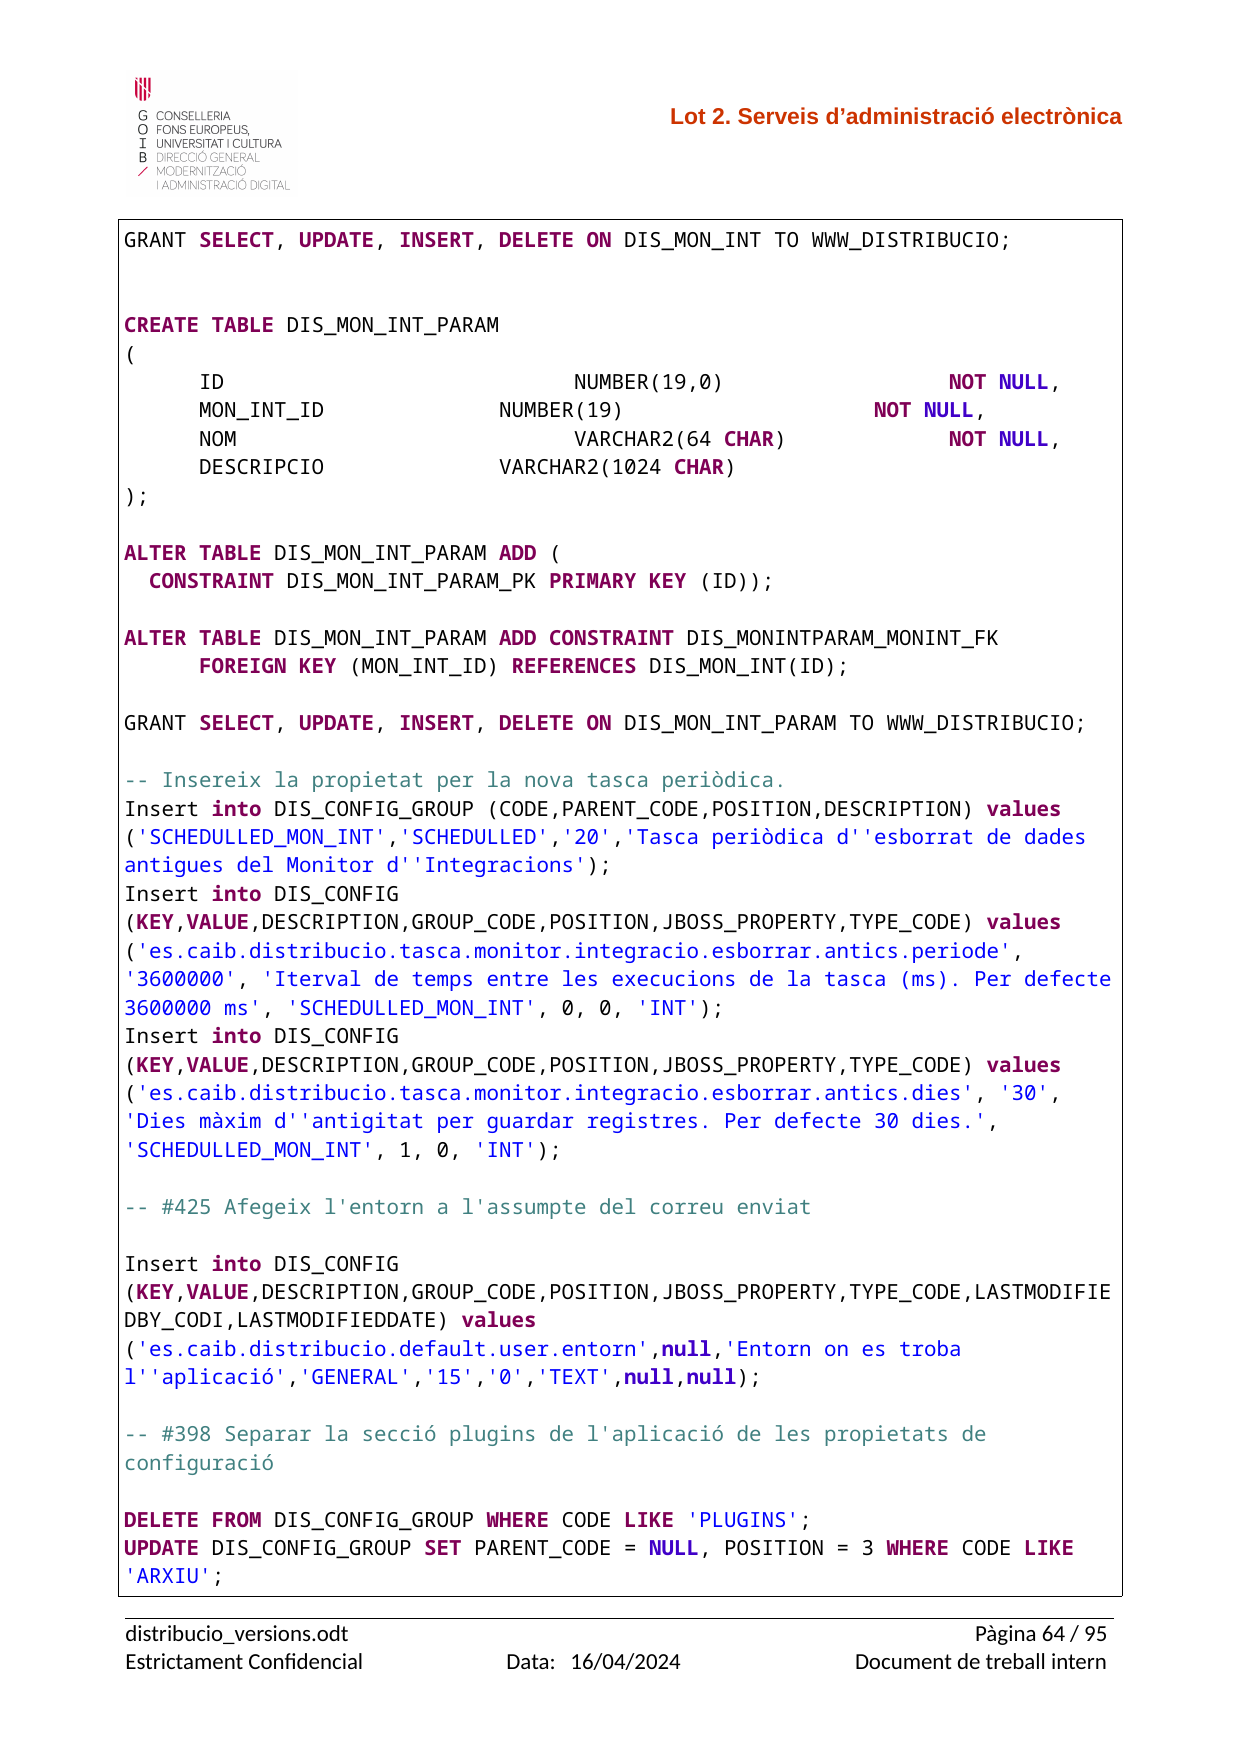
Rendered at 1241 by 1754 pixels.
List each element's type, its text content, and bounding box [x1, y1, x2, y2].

table_header GRANT SELECT, UPDATE, INSERT, DELETE ON DIS_MON_INT TO WWW_DISTRIBUCIO; CREATE TABLE DIS_MON_INT_PARAM ( ID NUMBER(19,0) NOT NULL, MON_INT_ID NUMBER(19) NOT NULL, NOM VARCHAR2(64 CHAR) NOT NULL, DESCRIPCIO VARCHAR2(1024 CHAR) ); ALTER TABLE DIS_MON_INT_PARAM ADD ( CONSTRAINT DIS_MON_INT_PARAM_PK PRIMARY KEY (ID)); ALTER TABLE DIS_MON_INT_PARAM ADD CONSTRAINT DIS_MONINTPARAM_MONINT_FK FOREIGN KEY (MON_INT_ID) REFERENCES DIS_MON_INT(ID); GRANT SELECT, UPDATE, INSERT, DELETE ON DIS_MON_INT_PARAM TO WWW_DISTRIBUCIO; -- Insereix la propietat per la nova tasca periòdica. Insert into DIS_CONFIG_GROUP (CODE,PARENT_CODE,POSITION,DESCRIPTION) values ('SCHEDULLED_MON_INT','SCHEDULLED','20','Tasca periòdica d''esborrat de dades antigues del Monitor d''Integracions'); Insert into DIS_CONFIG (KEY,VALUE,DESCRIPTION,GROUP_CODE,POSITION,JBOSS_PROPERTY,TYPE_CODE) values ('es.caib.distribucio.tasca.monitor.integracio.esborrar.antics.periode', '3600000', 'Iterval de temps entre les execucions de la tasca (ms). Per defecte 3600000 ms', 'SCHEDULLED_MON_INT', 0, 0, 'INT'); Insert into DIS_CONFIG (KEY,VALUE,DESCRIPTION,GROUP_CODE,POSITION,JBOSS_PROPERTY,TYPE_CODE) values ('es.caib.distribucio.tasca.monitor.integracio.esborrar.antics.dies', '30', 'Dies màxim d''antigitat per guardar registres. Per defecte 30 dies.', 'SCHEDULLED_MON_INT', 1, 0, 'INT'); -- #425 Afegeix l'entorn a l'assumpte del correu enviat Insert into DIS_CONFIG (KEY,VALUE,DESCRIPTION,GROUP_CODE,POSITION,JBOSS_PROPERTY,TYPE_CODE,LASTMODIFIEDBY_CODI,LASTMODIFIEDDATE) values ('es.caib.distribucio.default.user.entorn',null,'Entorn on es troba l''aplicació','GENERAL','15','0','TEXT',null,null); -- #398 Separar la secció plugins de l'aplicació de les propietats de configuració DELETE FROM DIS_CONFIG_GROUP WHERE CODE LIKE 'PLUGINS'; UPDATE DIS_CONFIG_GROUP SET PARENT_CODE = NULL, POSITION = 3 WHERE CODE LIKE 'ARXIU'; [119, 220, 1122, 1596]
picture [126, 70, 299, 197]
